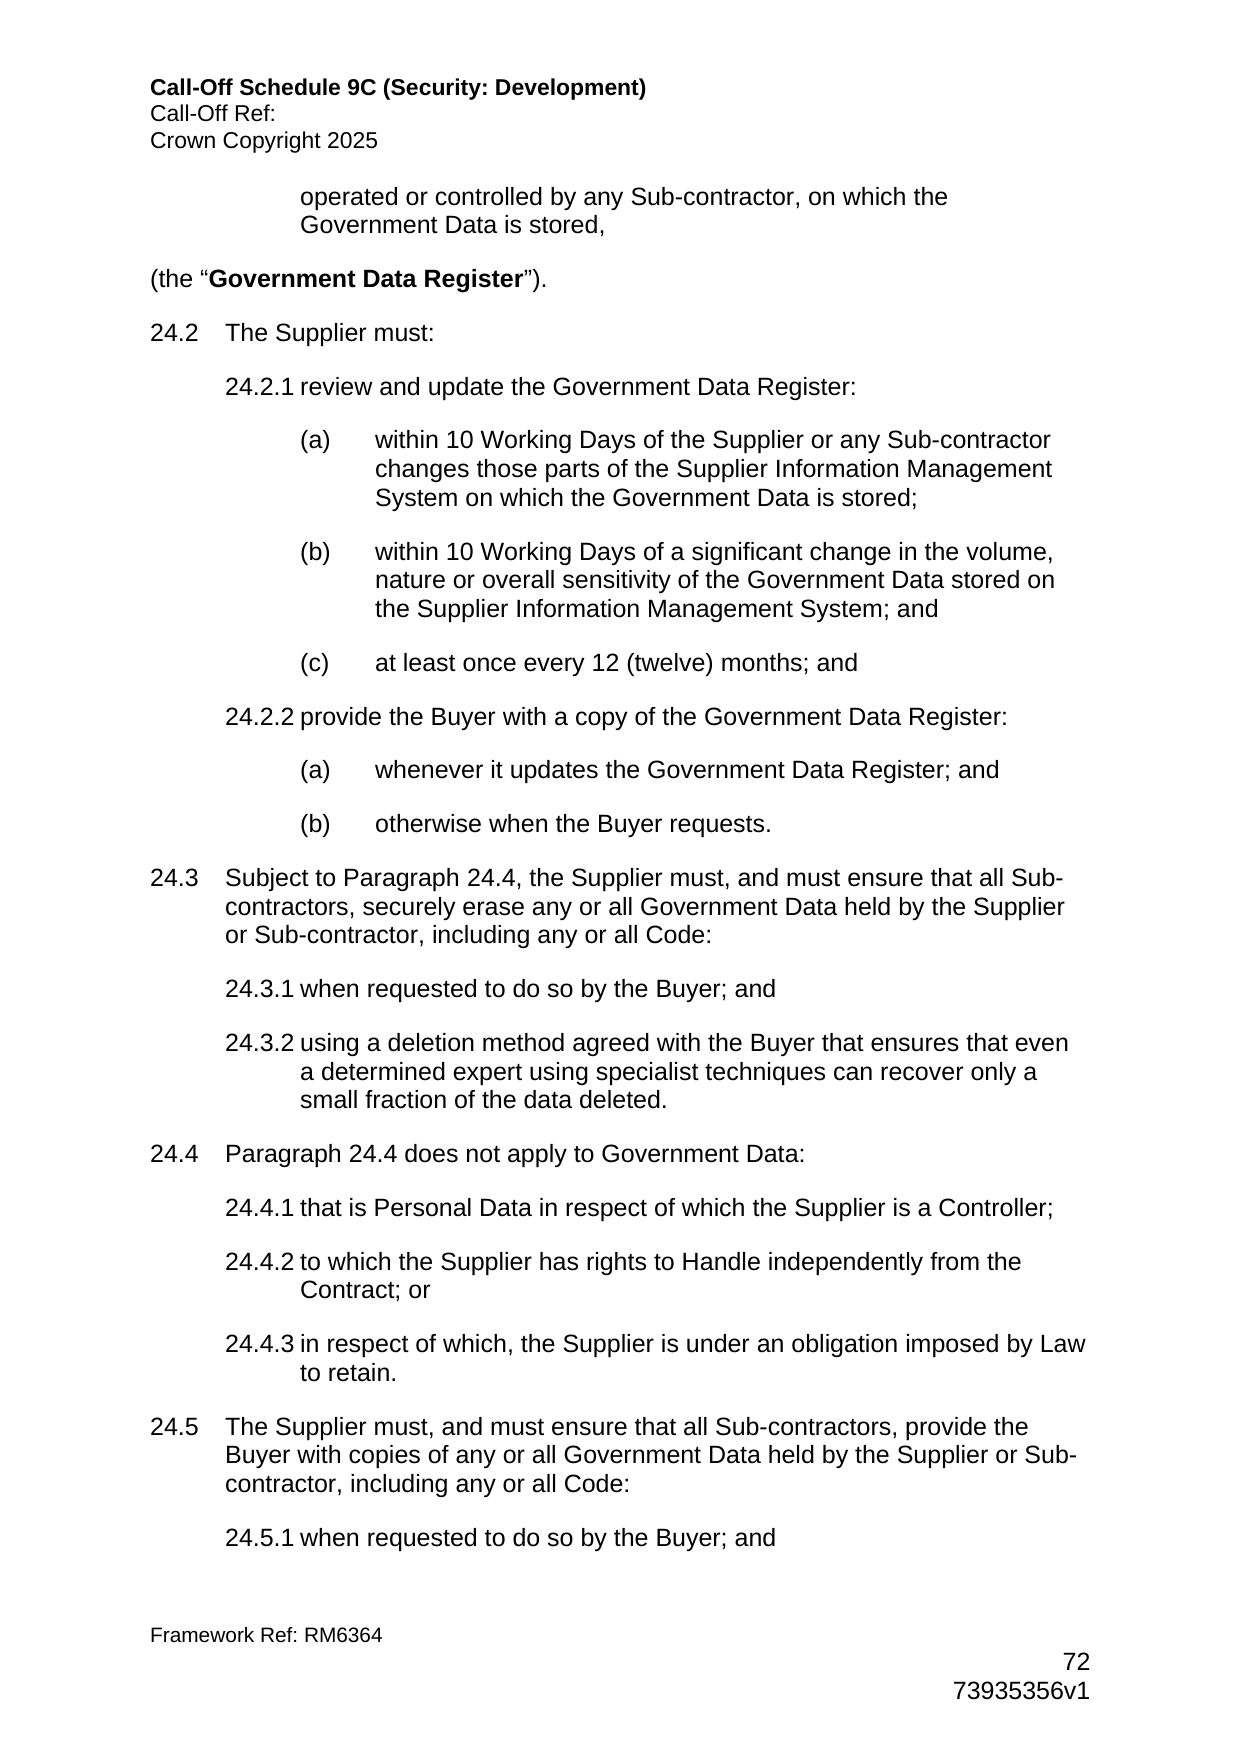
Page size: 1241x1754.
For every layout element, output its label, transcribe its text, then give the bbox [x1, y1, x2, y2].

list Paragraph 24.4 does not apply to Government Data: [150, 1139, 1090, 1168]
list The Supplier must: [150, 318, 1090, 347]
list using a deletion method agreed with the Buyer that ensures that even a determined expert using specialist techniques can recover only a small fraction of the data deleted. [225, 1028, 1090, 1114]
list Subject to Paragraph 24.4, the Supplier must, and must ensure that all Sub-contractors, securely erase any or all Government Data held by the Supplier or Sub-contractor, including any or all Code: [150, 863, 1090, 949]
list that is Personal Data in respect of which the Supplier is a Controller; [225, 1193, 1090, 1222]
list when requested to do so by the Buyer; and [225, 1523, 1090, 1552]
list at least once every 12 (twelve) months; and [300, 648, 1090, 677]
list within 10 Working Days of the Supplier or any Sub-contractor changes those parts of the Supplier Information Management System on which the Government Data is stored; [300, 425, 1090, 512]
list review and update the Government Data Register: [225, 372, 1090, 400]
list to which the Supplier has rights to Handle independently from the Contract; or [225, 1247, 1090, 1304]
list The Supplier must, and must ensure that all Sub-contractors, provide the Buyer with copies of any or all Government Data held by the Supplier or Sub-contractor, including any or all Code: [150, 1412, 1090, 1498]
list whenever it updates the Government Data Register; and [300, 755, 1090, 784]
list when requested to do so by the Buyer; and [225, 974, 1090, 1003]
list within 10 Working Days of a significant change in the volume, nature or overall sensitivity of the Government Data stored on the Supplier Information Management System; and [300, 537, 1090, 623]
list otherwise when the Buyer requests. [300, 809, 1090, 838]
text (the “Government Data Register”). [150, 264, 1090, 293]
list operated or controlled by any Sub-contractor, on which the Government Data is stored, [225, 182, 1090, 239]
list provide the Buyer with a copy of the Government Data Register: [225, 702, 1090, 730]
list in respect of which, the Supplier is under an obligation imposed by Law to retain. [225, 1329, 1090, 1387]
